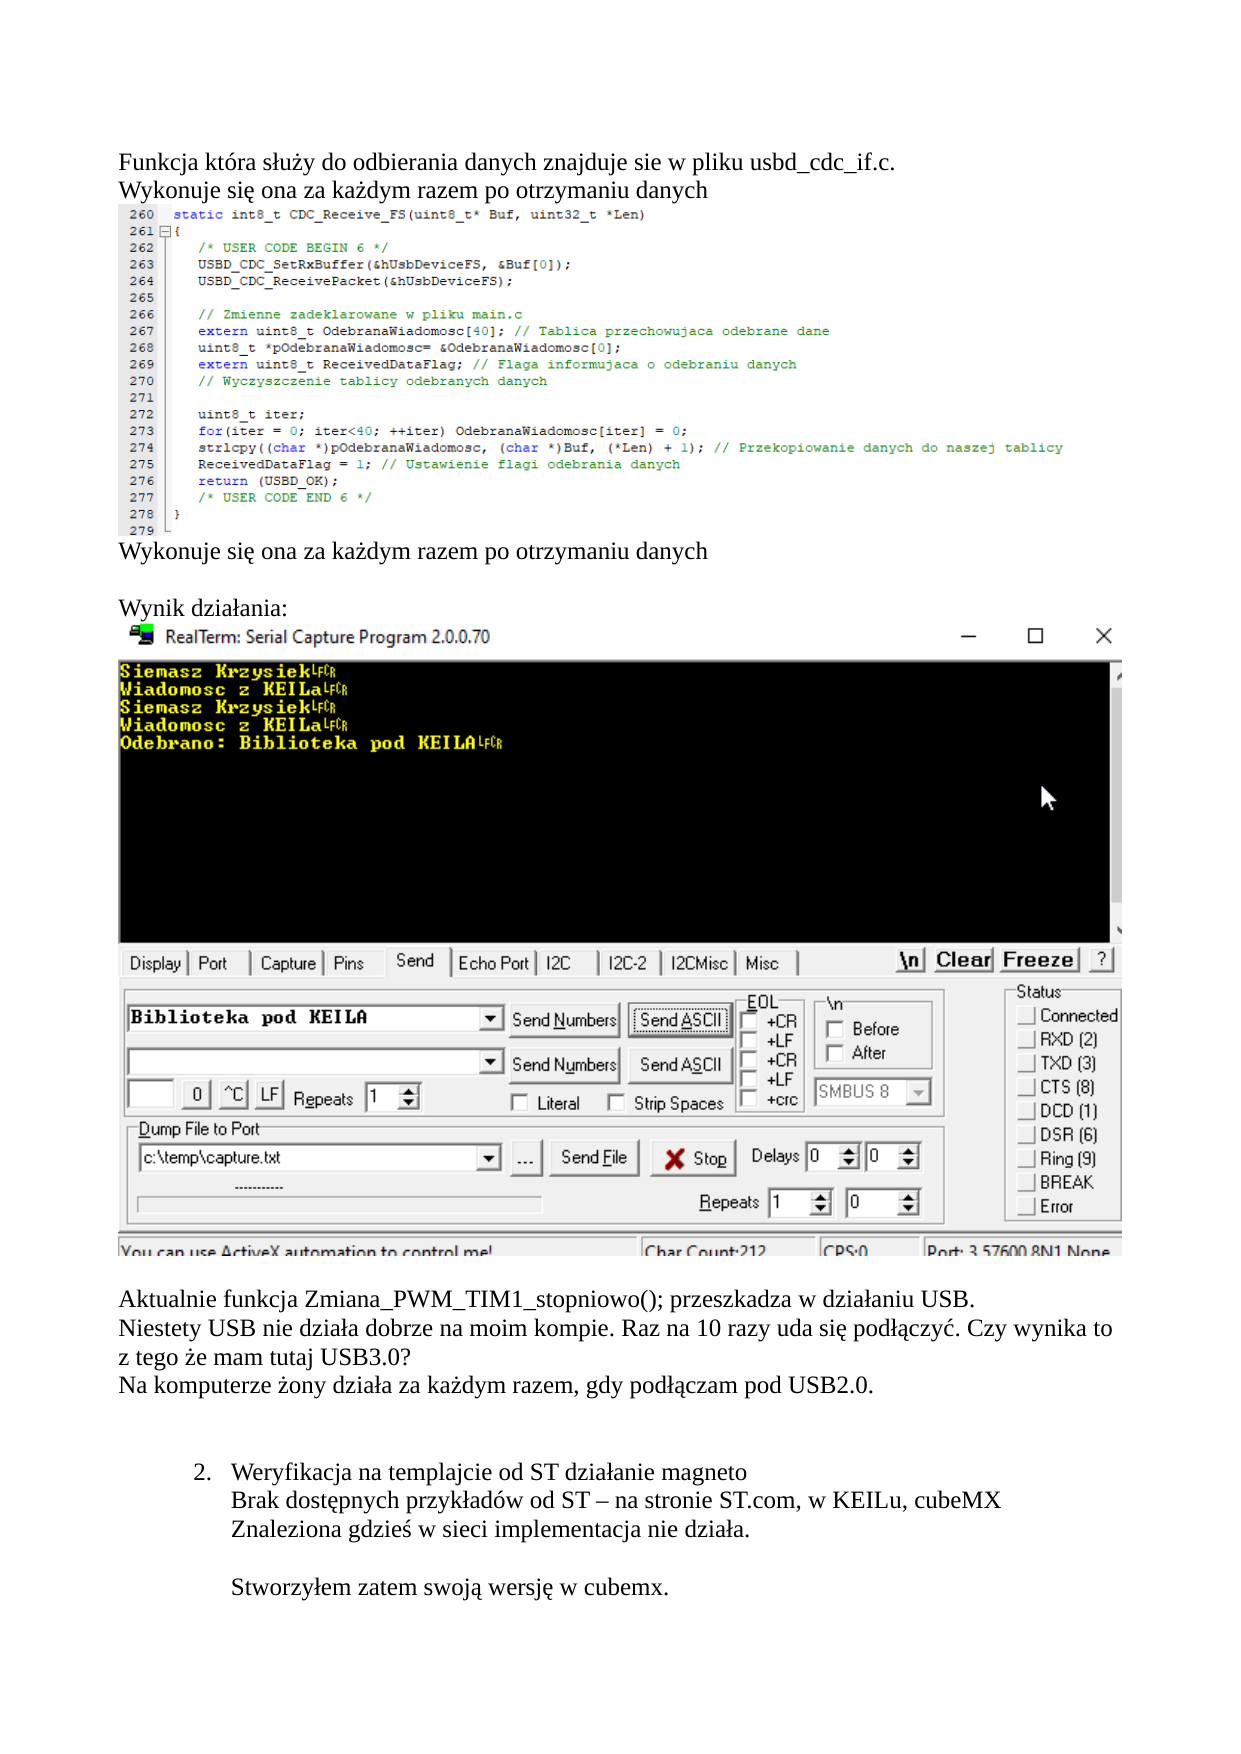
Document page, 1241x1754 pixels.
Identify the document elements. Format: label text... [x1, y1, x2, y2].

text Brak dostępnych przykładów od ST – na stronie ST.com, w KEILu, cubeMX [231, 1486, 1122, 1514]
text Wynik działania: [118, 593, 1122, 622]
text Wykonuje się ona za każdym razem po otrzymaniu danych [118, 536, 1122, 564]
list Weryfikacja na templajcie od ST działanie magneto [193, 1457, 1122, 1486]
text Na komputerze żony działa za każdym razem, gdy podłączam pod USB2.0. [118, 1371, 1122, 1399]
text Znaleziona gdzieś w sieci implementacja nie działa. [231, 1514, 1122, 1543]
text Funkcja która służy do odbierania danych znajduje sie w pliku usbd_cdc_if.c. [118, 147, 1122, 176]
text Aktualnie funkcja Zmiana_PWM_TIM1_stopniowo(); przeszkadza w działaniu USB. [118, 1284, 1122, 1313]
text Stworzyłem zatem swoją wersję w cubemx. [231, 1572, 1122, 1601]
text Niestety USB nie działa dobrze na moim kompie. Raz na 10 razy uda się podłączyć. Czy wynika to z tego że mam tutaj USB3.0? [118, 1313, 1122, 1371]
text Wykonuje się ona za każdym razem po otrzymaniu danych [118, 176, 1122, 204]
